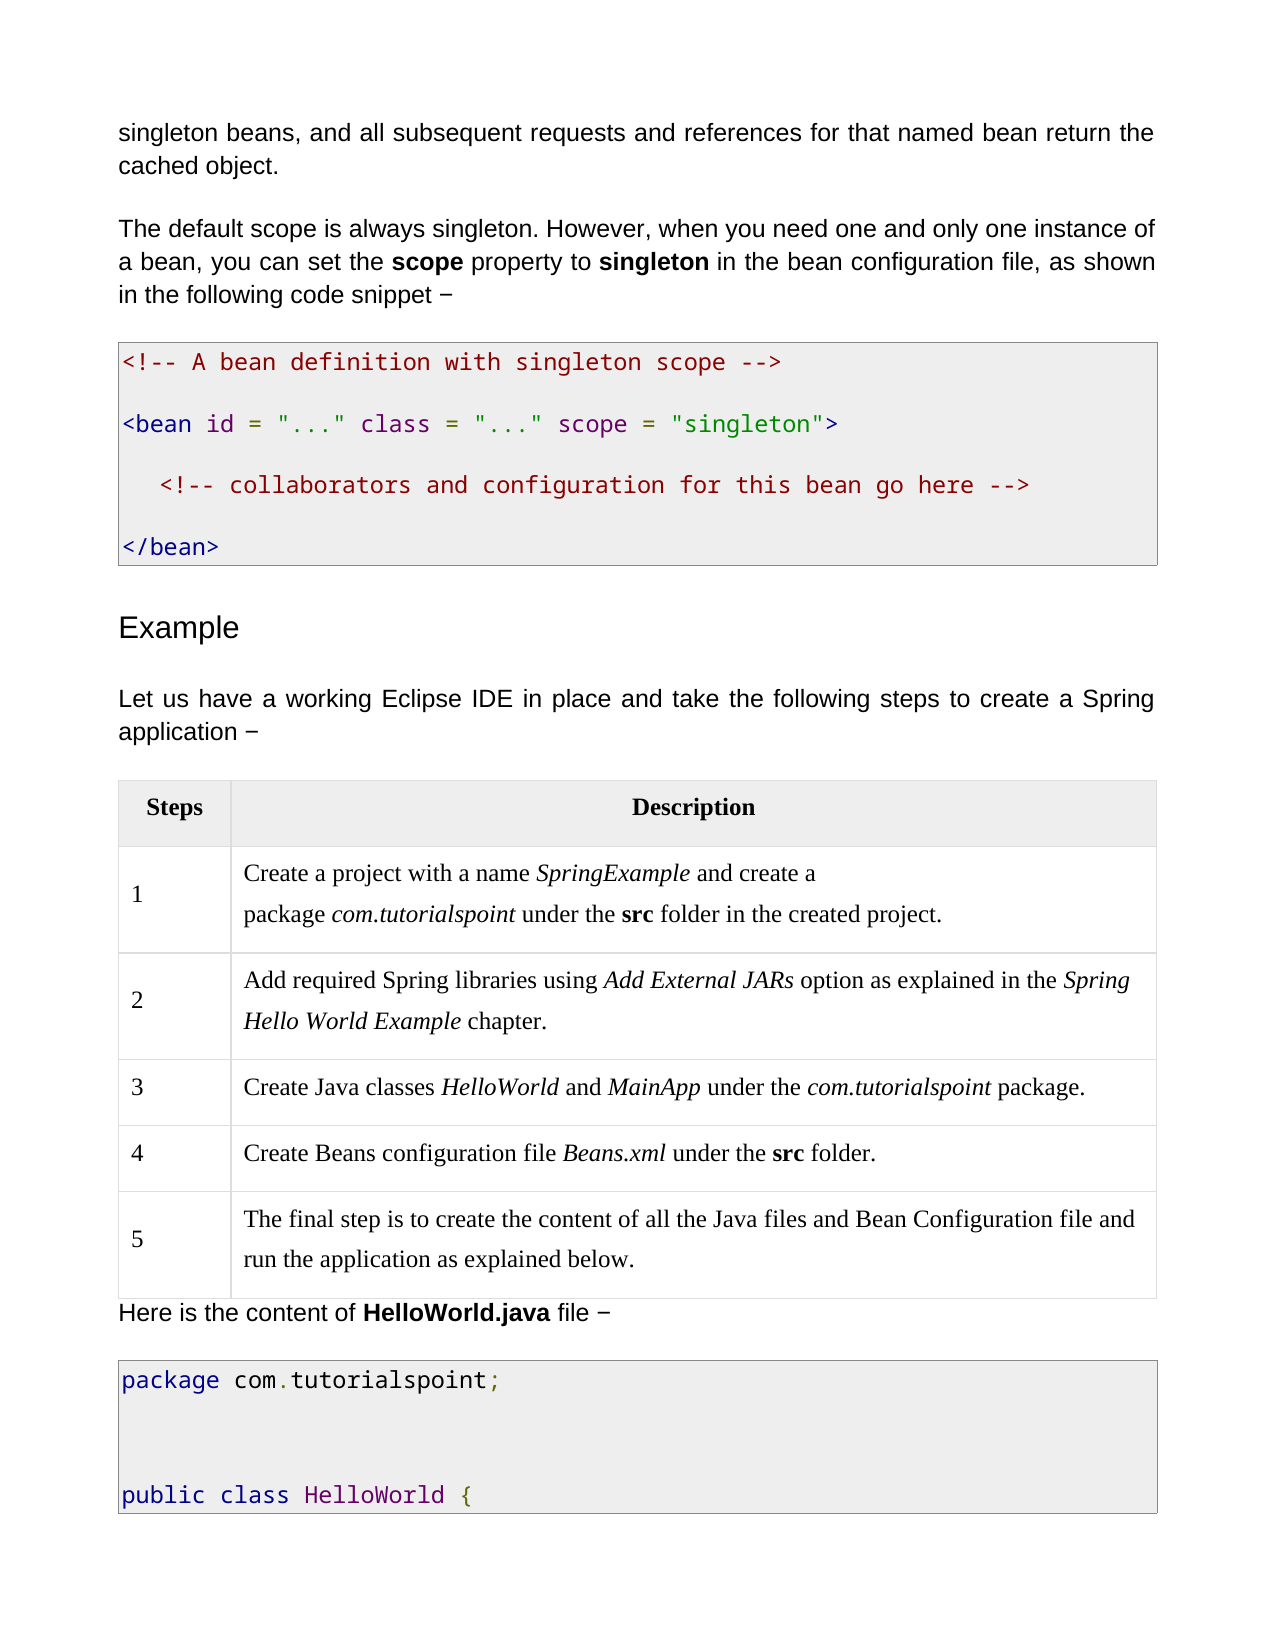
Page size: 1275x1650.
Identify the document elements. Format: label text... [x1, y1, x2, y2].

table_cell 3 [119, 1060, 230, 1125]
table_cell 4 [119, 1126, 230, 1191]
text <bean id = "..." class = "..." scope = "singleton"> [119, 404, 1157, 439]
text Let us have a working Eclipse IDE in place and take the following steps to create a Spring application − [118, 684, 1157, 746]
table_cell Create Java classes HelloWorld and MainApp under the com.tutorialspoint package. [232, 1060, 1156, 1125]
table_cell 2 [119, 954, 230, 1059]
table_cell 5 [119, 1192, 230, 1298]
subtitle Example [118, 609, 1157, 645]
table_cell Create a project with a name SpringExample and create a package com.tutorialspoint under the src folder in the created project. [232, 847, 1156, 952]
text singleton beans, and all subsequent requests and references for that named bean return the cached object. [118, 118, 1157, 180]
table_header Steps [119, 781, 230, 846]
text </bean> [119, 527, 1157, 565]
text public class HelloWorld { [119, 1475, 1157, 1513]
text Here is the content of HelloWorld.java file − [118, 1299, 1157, 1326]
text <!-- A bean definition with singleton scope --> [119, 343, 1157, 377]
table_cell The final step is to create the content of all the Java files and Bean Configuration file and run the application as explained below. [232, 1192, 1156, 1298]
table_header Description [232, 781, 1156, 846]
table_cell 1 [119, 847, 230, 952]
text The default scope is always singleton. However, when you need one and only one instance of a bean, you can set the scope property to singleton in the bean configuration file, as shown in the following code snippet − [118, 214, 1157, 308]
table_cell Create Beans configuration file Beans.xml under the src folder. [232, 1126, 1156, 1191]
text <!-- collaborators and configuration for this bean go here --> [119, 465, 1157, 500]
text package com.tutorialspoint; [119, 1361, 1157, 1395]
table_cell Add required Spring libraries using Add External JARs option as explained in the Spring Hello World Example chapter. [232, 954, 1156, 1059]
